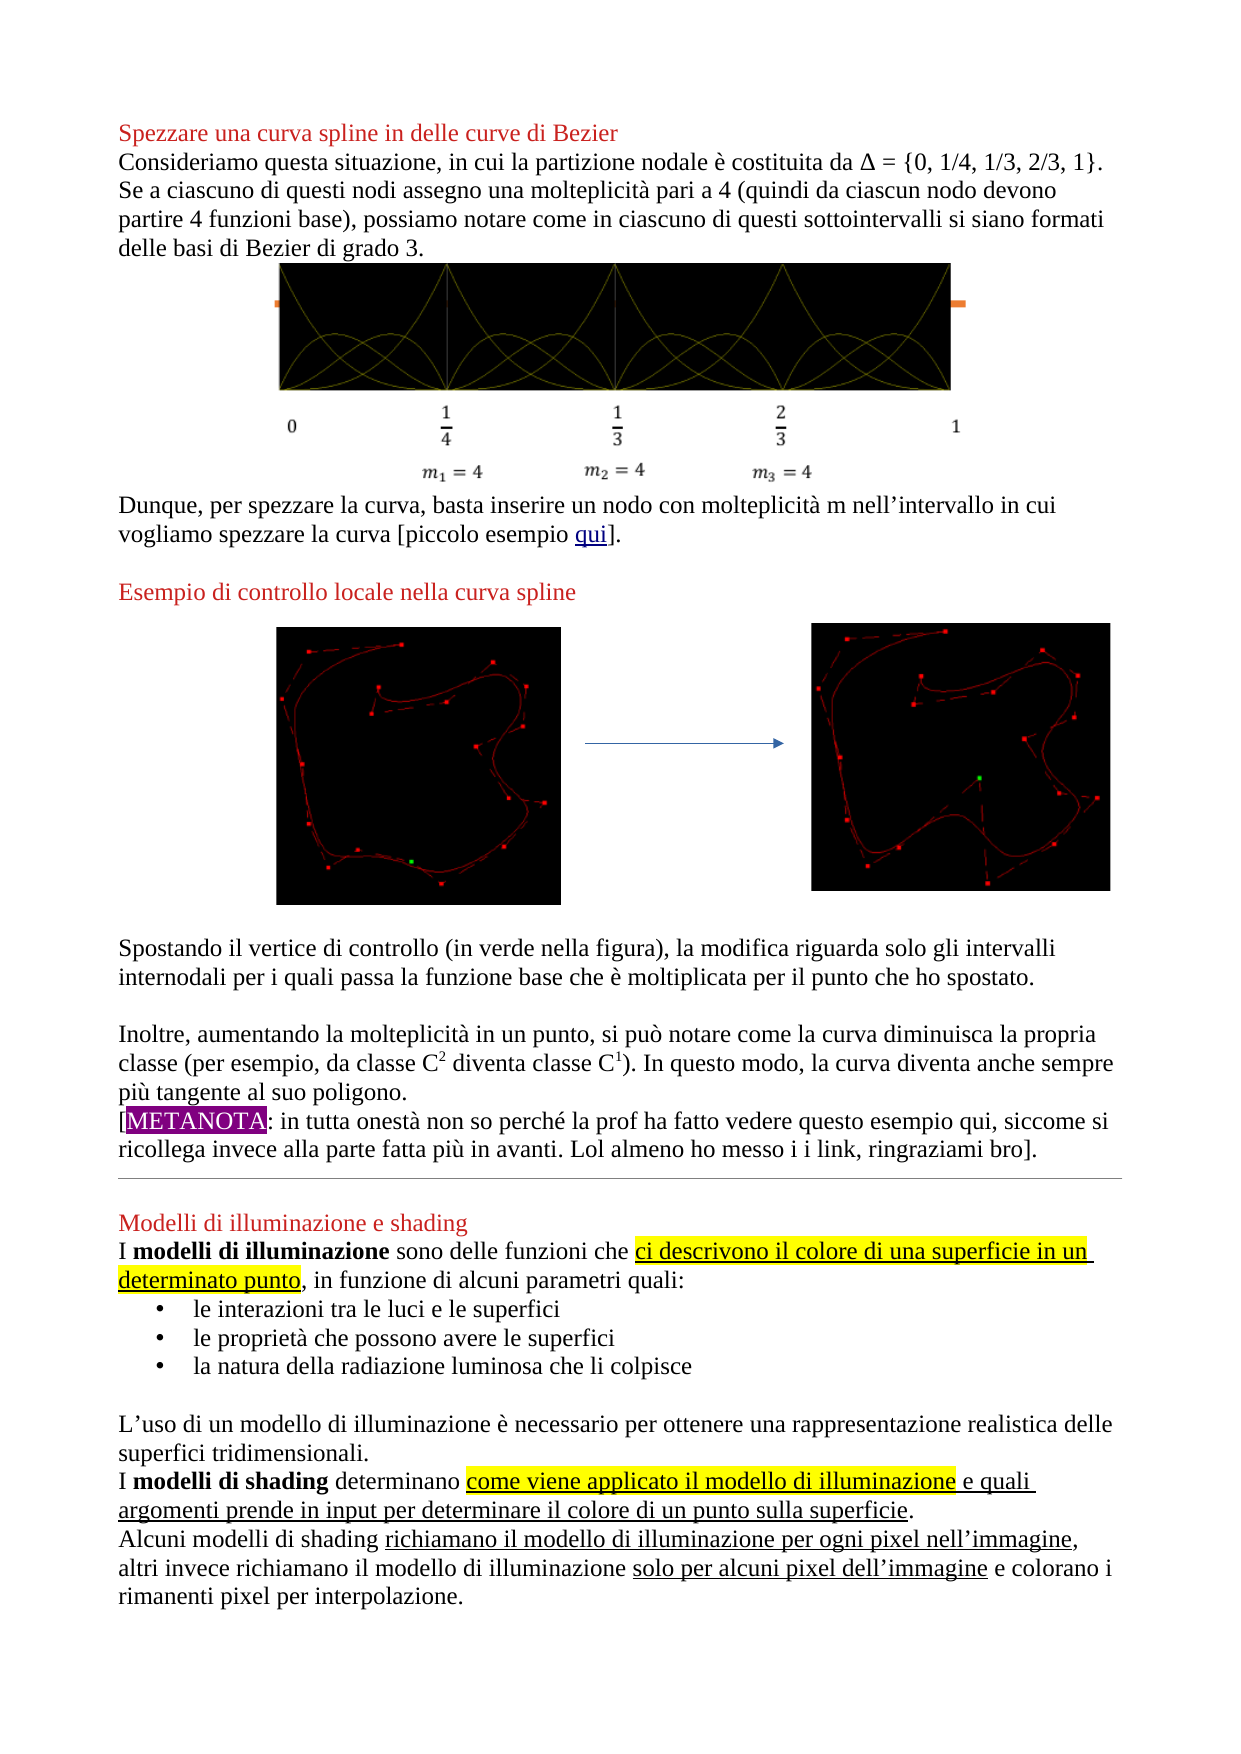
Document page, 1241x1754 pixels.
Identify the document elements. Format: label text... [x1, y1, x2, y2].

text [METANOTA: in tutta onestà non so perché la prof ha fatto vedere questo esempio qui, siccome si ricollega invece alla parte fatta più in avanti. Lol almeno ho messo i i link, ringraziami bro]. [118, 1106, 1122, 1163]
text Dunque, per spezzare la curva, basta inserire un nodo con molteplicità m nell’intervallo in cui vogliamo spezzare la curva [piccolo esempio qui]. [118, 491, 1122, 548]
text Se a ciascuno di questi nodi assegno una molteplicità pari a 4 (quindi da ciascun nodo devono partire 4 funzioni base), possiamo notare come in ciascuno di questi sottointervalli si siano formati delle basi di Bezier di grado 3. [118, 176, 1122, 262]
text Alcuni modelli di shading richiamano il modello di illuminazione per ogni pixel nell’immagine, altri invece richiamano il modello di illuminazione solo per alcuni pixel dell’immagine e colorano i rimanenti pixel per interpolazione. [118, 1524, 1122, 1610]
text Spezzare una curva spline in delle curve di Bezier [118, 118, 1122, 147]
text I modelli di illuminazione sono delle funzioni che ci descrivono il colore di una superficie in un determinato punto, in funzione di alcuni parametri quali: [118, 1236, 1122, 1294]
picture [811, 623, 1111, 891]
list le interazioni tra le luci e le superfici [156, 1294, 1122, 1323]
text Consideriamo questa situazione, in cui la partizione nodale è costituita da Δ = {0, 1/4, 1/3, 2/3, 1}. [118, 147, 1122, 176]
text Esempio di controllo locale nella curva spline [118, 577, 1122, 605]
text I modelli di shading determinano come viene applicato il modello di illuminazione e quali argomenti prende in input per determinare il colore di un punto sulla superficie. [118, 1466, 1122, 1524]
picture [274, 263, 966, 491]
picture [276, 627, 561, 905]
list le proprietà che possono avere le superfici [156, 1323, 1122, 1351]
text Modelli di illuminazione e shading [118, 1208, 1122, 1236]
list la natura della radiazione luminosa che li colpisce [156, 1351, 1122, 1380]
text Inoltre, aumentando la molteplicità in un punto, si può notare come la curva diminuisca la propria classe (per esempio, da classe C2 diventa classe C1). In questo modo, la curva diventa anche sempre più tangente al suo poligono. [118, 1019, 1122, 1106]
text L’uso di un modello di illuminazione è necessario per ottenere una rappresentazione realistica delle superfici tridimensionali. [118, 1409, 1122, 1466]
text Spostando il vertice di controllo (in verde nella figura), la modifica riguarda solo gli intervalli internodali per i quali passa la funzione base che è moltiplicata per il punto che ho spostato. [118, 933, 1122, 991]
